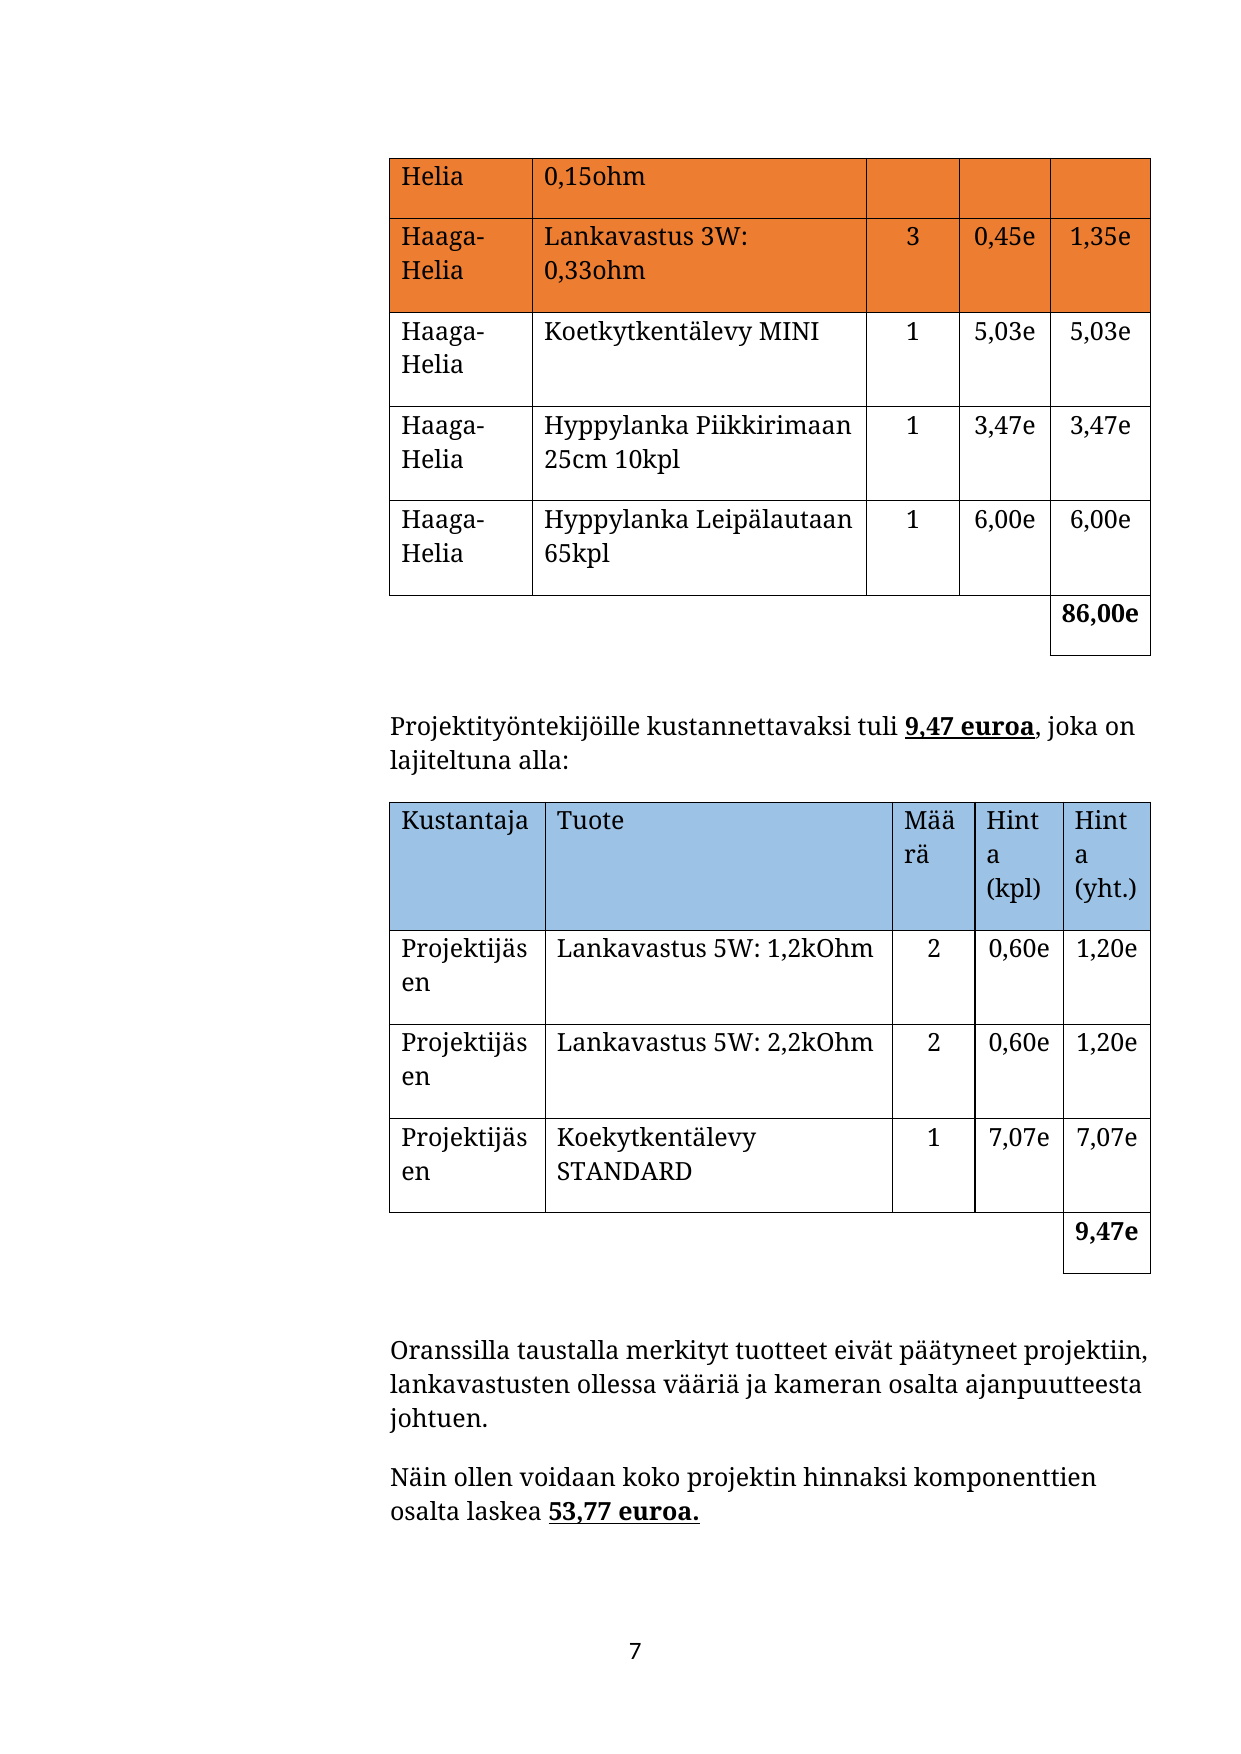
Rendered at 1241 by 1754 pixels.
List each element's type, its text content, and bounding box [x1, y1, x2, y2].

table_cell Haaga-Helia [390, 313, 532, 406]
table_cell 2 [893, 1025, 974, 1118]
table_header Kustantaja [390, 803, 545, 930]
table_cell Koekytkentälevy STANDARD [546, 1119, 892, 1212]
table_cell 7,07e [1064, 1119, 1150, 1212]
table_cell Helia [390, 159, 532, 218]
table_cell 1,20e [1064, 1025, 1150, 1118]
table_cell Lankavastus 5W: 1,2kOhm [546, 931, 892, 1024]
table_header Hinta (yht.) [1064, 803, 1150, 930]
table_cell 1 [867, 313, 959, 406]
table_header Hinta (kpl) [976, 803, 1063, 930]
table_cell 1,20e [1064, 931, 1150, 1024]
table_cell [893, 1213, 975, 1272]
table_cell [390, 1213, 545, 1272]
table_cell 6,00e [960, 501, 1050, 594]
table_cell 0,60e [976, 1025, 1063, 1118]
table_cell [545, 1213, 893, 1272]
table_cell Projektijäsen [390, 1119, 545, 1212]
table_cell 1,35e [1051, 219, 1150, 312]
table_cell [959, 596, 1050, 655]
text Projektityöntekijöille kustannettavaksi tuli 9,47 euroa, joka on lajiteltuna alla: [390, 708, 1152, 777]
text Näin ollen voidaan koko projektin hinnaksi komponenttien osalta laskea 53,77 euroa. [390, 1460, 1152, 1528]
table_header Tuote [546, 803, 892, 930]
table_cell 1 [867, 501, 959, 594]
table_cell 7,07e [976, 1119, 1063, 1212]
table_cell 0,45e [960, 219, 1050, 312]
table_cell Lankavastus 3W: 0,33ohm [533, 219, 866, 312]
table_cell 86,00e [1051, 596, 1150, 655]
table_cell [533, 596, 866, 655]
table_cell 3 [867, 219, 959, 312]
table_cell 0,60e [976, 931, 1063, 1024]
table_cell 5,03e [1051, 313, 1150, 406]
table_cell [960, 159, 1050, 218]
table_cell [1051, 159, 1150, 218]
table_cell [390, 596, 533, 655]
table_cell 2 [893, 931, 974, 1024]
text Oranssilla taustalla merkityt tuotteet eivät päätyneet projektiin, lankavastusten ollessa vääriä ja kameran osalta ajanpuutteesta johtuen. [390, 1332, 1152, 1435]
table_cell Hyppylanka Leipälautaan 65kpl [533, 501, 866, 594]
table_cell [975, 1213, 1063, 1272]
table_cell Haaga-Helia [390, 501, 532, 594]
table_cell Haaga-Helia [390, 407, 532, 500]
table_cell Hyppylanka Piikkirimaan 25cm 10kpl [533, 407, 866, 500]
table_cell Lankavastus 5W: 2,2kOhm [546, 1025, 892, 1118]
table_cell 1 [867, 407, 959, 500]
table_cell Projektijäsen [390, 931, 545, 1024]
table_cell 3,47e [1051, 407, 1150, 500]
table_header Määrä [893, 803, 974, 930]
table_cell 1 [893, 1119, 974, 1212]
table_cell [867, 159, 959, 218]
table_cell Projektijäsen [390, 1025, 545, 1118]
table_cell 0,15ohm [533, 159, 866, 218]
table_cell 9,47e [1064, 1213, 1150, 1272]
table_cell 6,00e [1051, 501, 1150, 594]
table_cell Haaga-Helia [390, 219, 532, 312]
table_cell [866, 596, 959, 655]
table_cell 5,03e [960, 313, 1050, 406]
table_cell Koetkytkentälevy MINI [533, 313, 866, 406]
table_cell 3,47e [960, 407, 1050, 500]
